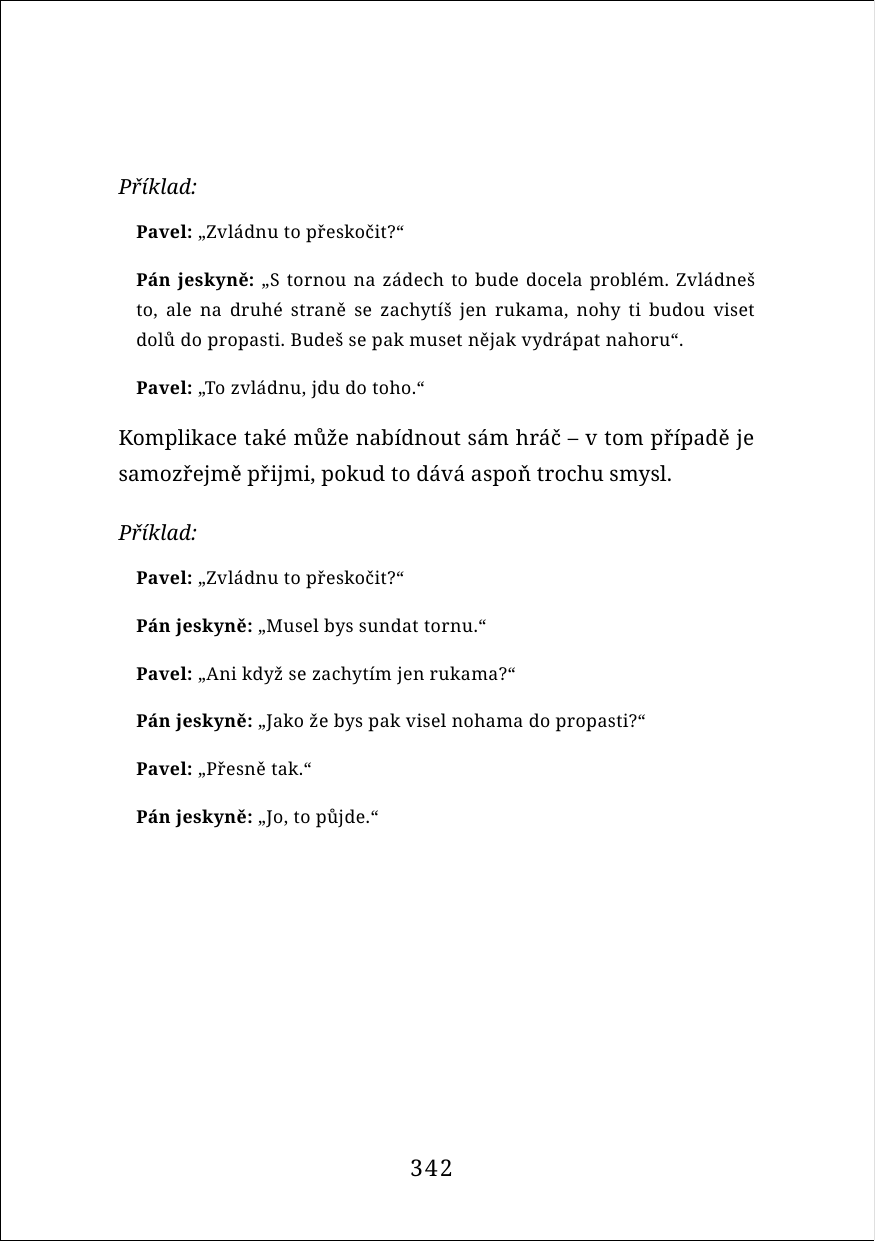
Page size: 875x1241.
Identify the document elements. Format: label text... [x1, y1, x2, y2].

text Pavel: „Zvládnu to přeskočit?“ [136, 565, 756, 589]
text Pavel: „To zvládnu, jdu do toho.“ [136, 375, 756, 399]
text Pán jeskyně: „Jako že bys pak visel nohama do propasti?“ [136, 709, 756, 733]
text Pán jeskyně: „Jo, to půjde.“ [136, 805, 756, 829]
text Příklad: [118, 518, 756, 546]
text Komplikace také může nabídnout sám hráč – v tom případě je samozřejmě přijmi, pokud to dává aspoň trochu smysl. [118, 423, 756, 487]
text Pavel: „Zvládnu to přeskočit?“ [136, 219, 756, 243]
text Pán jeskyně: „Musel bys sundat tornu.“ [136, 613, 756, 637]
text Pavel: „Přesně tak.“ [136, 757, 756, 781]
text Pavel: „Ani když se zachytím jen rukama?“ [136, 661, 756, 685]
text Příklad: [118, 172, 756, 200]
text Pán jeskyně: „S tornou na zádech to bude docela problém. Zvládneš to, ale na druhé straně se zachytíš jen rukama, nohy ti budou viset dolů do propasti. Budeš se pak muset nějak vydrápat nahoru“. [136, 267, 756, 352]
